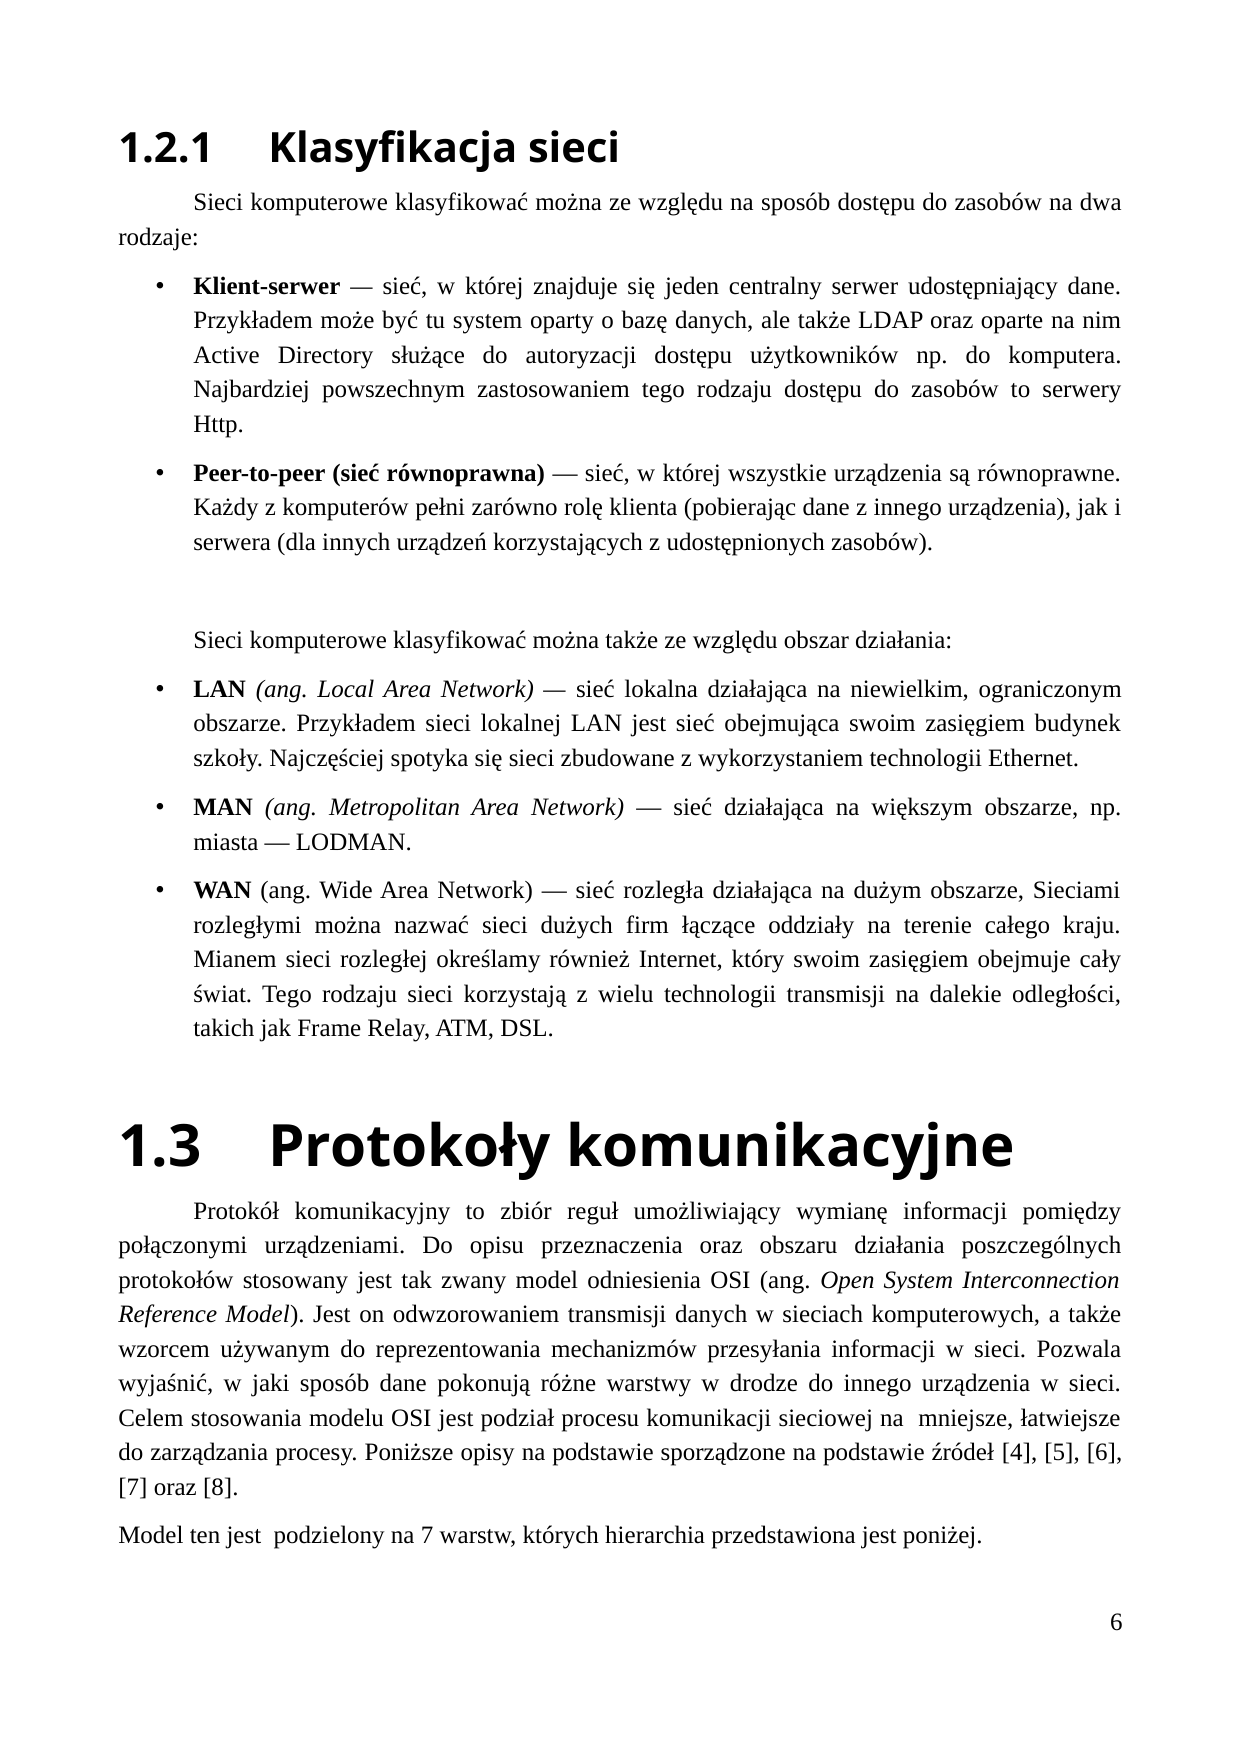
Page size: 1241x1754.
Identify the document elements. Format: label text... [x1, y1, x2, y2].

text Protokół komunikacyjny to zbiór reguł umożliwiający wymianę informacji pomiędzy połączonymi urządzeniami. Do opisu przeznaczenia oraz obszaru działania poszczególnych protokołów stosowany jest tak zwany model odniesienia OSI (ang. Open System Interconnection Reference Model). Jest on odwzorowaniem transmisji danych w sieciach komputerowych, a także wzorcem używanym do reprezentowania mechanizmów przesyłania informacji w sieci. Pozwala wyjaśnić, w jaki sposób dane pokonują różne warstwy w drodze do innego urządzenia w sieci. Celem stosowania modelu OSI jest podział procesu komunikacji sieciowej na mniejsze, łatwiejsze do zarządzania procesy. Poniższe opisy na podstawie sporządzone na podstawie źródeł [4], [5], [6],[7] oraz [8]. [118, 1196, 1122, 1500]
text Sieci komputerowe klasyfikować można ze względu na sposób dostępu do zasobów na dwa rodzaje: [118, 187, 1122, 251]
list WAN (ang. Wide Area Network) — sieć rozległa działająca na dużym obszarze, Sieciami rozległymi można nazwać sieci dużych firm łączące oddziały na terenie całego kraju. Mianem sieci rozległej określamy również Internet, który swoim zasięgiem obejmuje cały świat. Tego rodzaju sieci korzystają z wielu technologii transmisji na dalekie odległości, takich jak Frame Relay, ATM, DSL. [156, 876, 1122, 1042]
list Klient-serwer — sieć, w której znajduje się jeden centralny serwer udostępniający dane. Przykładem może być tu system oparty o bazę danych, ale także LDAP oraz oparte na nim Active Directory służące do autoryzacji dostępu użytkowników np. do komputera. Najbardziej powszechnym zastosowaniem tego rodzaju dostępu do zasobów to serwery Http. [156, 271, 1122, 438]
list MAN (ang. Metropolitan Area Network) — sieć działająca na większym obszarze, np. miasta — LODMAN. [156, 792, 1122, 855]
subtitle Protokoły komunikacyjne [118, 1104, 1122, 1183]
text Sieci komputerowe klasyfikować można także ze względu obszar działania: [118, 625, 1122, 654]
list Peer-to-peer (sieć równoprawna) — sieć, w której wszystkie urządzenia są równoprawne. Każdy z komputerów pełni zarówno rolę klienta (pobierając dane z innego urządzenia), jak i serwera (dla innych urządzeń korzystających z udostępnionych zasobów). [156, 458, 1122, 556]
list LAN (ang. Local Area Network) — sieć lokalna działająca na niewielkim, ograniczonym obszarze. Przykładem sieci lokalnej LAN jest sieć obejmująca swoim zasięgiem budynek szkoły. Najczęściej spotyka się sieci zbudowane z wykorzystaniem technologii Ethernet. [156, 674, 1122, 772]
subtitle Klasyfikacja sieci [118, 118, 1122, 175]
text Model ten jest podzielony na 7 warstw, których hierarchia przedstawiona jest poniżej. [118, 1521, 1122, 1549]
